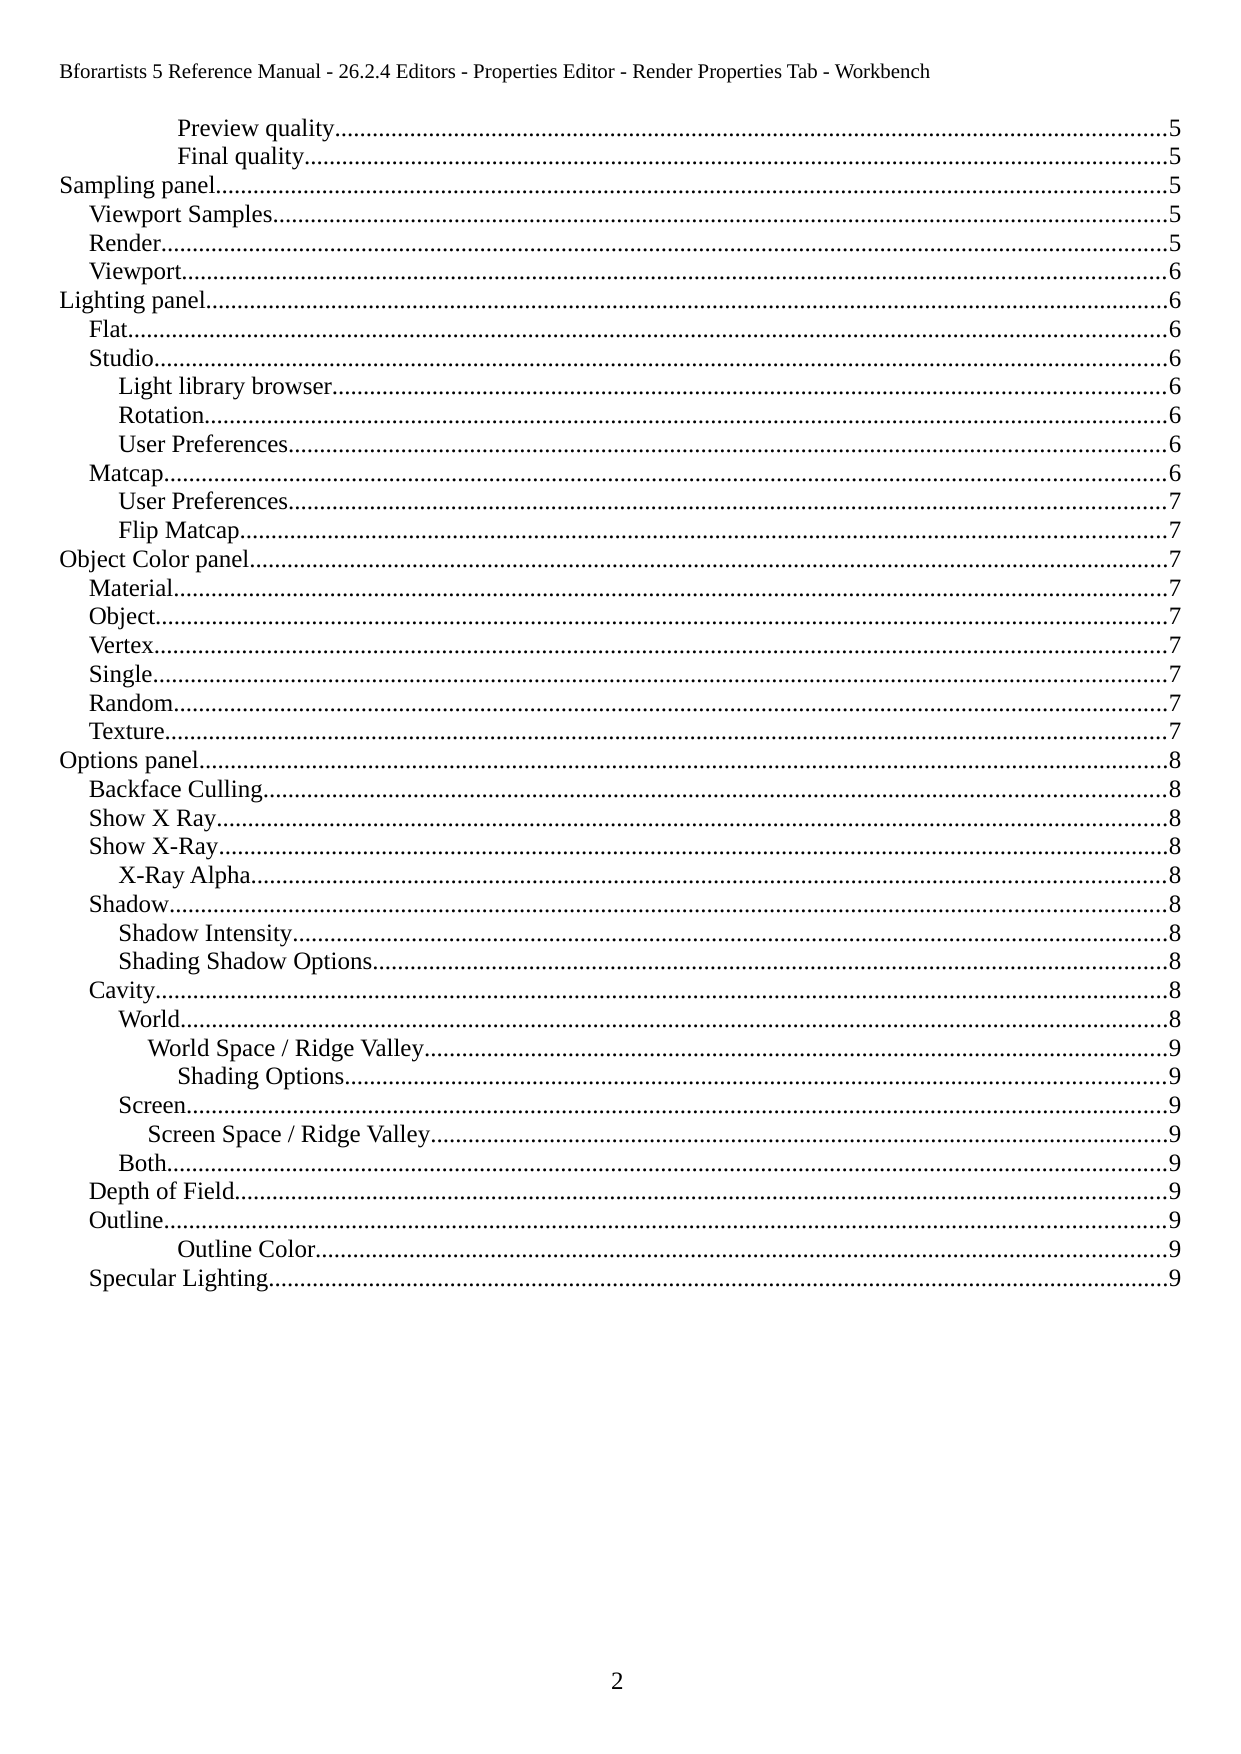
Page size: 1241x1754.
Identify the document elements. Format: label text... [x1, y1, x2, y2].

text Backface Culling 8 [88, 774, 1181, 803]
text Light library browser 6 [118, 371, 1181, 400]
text Random 7 [88, 688, 1181, 716]
text User Preferences 6 [118, 429, 1181, 458]
text Object 7 [88, 601, 1181, 630]
text Specular Lighting 9 [88, 1263, 1181, 1291]
text Studio 6 [88, 343, 1181, 371]
text Matcap 6 [88, 458, 1181, 486]
text Single 7 [88, 659, 1181, 688]
text Shading Options 9 [177, 1061, 1181, 1090]
text Show X Ray 8 [88, 803, 1181, 831]
text Texture 7 [88, 716, 1181, 745]
text Viewport Samples 5 [88, 199, 1181, 228]
text Cavity 8 [88, 975, 1181, 1004]
text Flip Matcap 7 [118, 515, 1181, 544]
text Rotation 6 [118, 400, 1181, 429]
text Render 5 [88, 228, 1181, 256]
text Outline Color 9 [177, 1234, 1181, 1263]
text Material 7 [88, 573, 1181, 601]
text Shadow 8 [88, 889, 1181, 918]
text Shading Shadow Options 8 [118, 946, 1181, 975]
text Vertex 7 [88, 630, 1181, 659]
text Screen 9 [118, 1090, 1181, 1119]
text Flat 6 [88, 314, 1181, 343]
text User Preferences 7 [118, 486, 1181, 515]
text Lighting panel 6 [59, 285, 1181, 314]
text Outline 9 [88, 1205, 1181, 1234]
text Object Color panel 7 [59, 544, 1181, 573]
text Screen Space / Ridge Valley 9 [147, 1119, 1181, 1148]
text Shadow Intensity 8 [118, 918, 1181, 946]
text World 8 [118, 1004, 1181, 1033]
text Viewport 6 [88, 256, 1181, 285]
text Depth of Field 9 [88, 1176, 1181, 1205]
text Show X-Ray 8 [88, 831, 1181, 860]
text X-Ray Alpha 8 [118, 860, 1181, 889]
text World Space / Ridge Valley 9 [147, 1033, 1181, 1061]
text Both 9 [118, 1148, 1181, 1176]
text Final quality 5 [177, 141, 1181, 170]
text Sampling panel 5 [59, 170, 1181, 199]
text Preview quality 5 [177, 113, 1181, 141]
text Options panel 8 [59, 745, 1181, 774]
